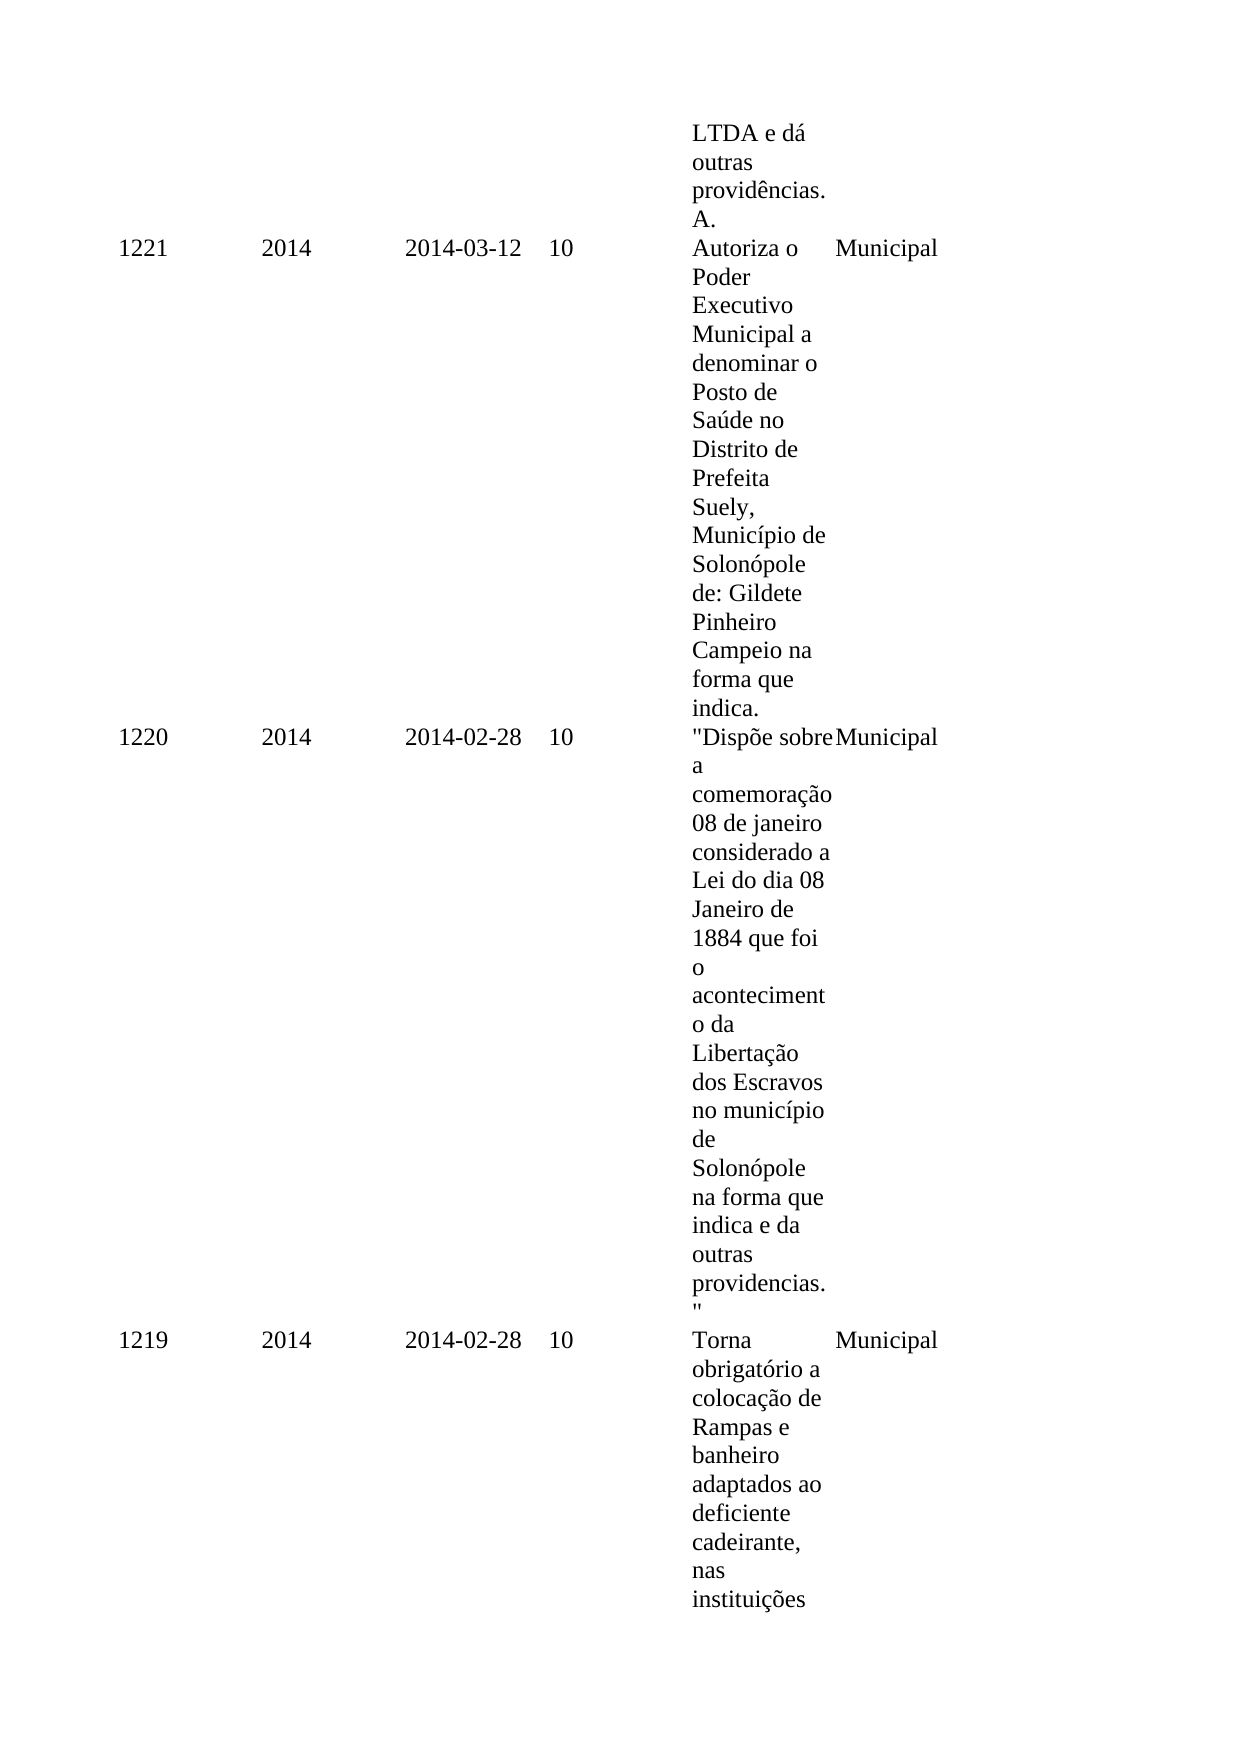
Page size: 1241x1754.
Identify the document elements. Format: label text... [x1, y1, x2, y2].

table_cell Torna obrigatório a colocação de Rampas e banheiro adaptados ao deficiente cadeirante, nas instituições [692, 1326, 835, 1613]
table_cell 2014-03-12 [405, 233, 548, 722]
table_cell 1219 [118, 1326, 261, 1613]
table_cell 2014-02-28 [405, 1326, 548, 1613]
table_cell [979, 722, 1122, 1326]
table_cell [261, 118, 405, 233]
table_cell Autoriza o Poder Executivo Municipal a denominar o Posto de Saúde no Distrito de Prefeita Suely, Município de Solonópole de: Gildete Pinheiro Campeio na forma que indica. [692, 233, 835, 722]
table_cell [979, 118, 1122, 233]
table_cell Municipal [835, 1326, 979, 1613]
table_cell [835, 118, 979, 233]
table_cell 10 [548, 722, 692, 1326]
table_cell "Dispõe sobre a comemoração 08 de janeiro considerado a Lei do dia 08 Janeiro de 1884 que foi o acontecimento da Libertação dos Escravos no município de Solonópole na forma que indica e da outras providencias." [692, 722, 835, 1326]
table_cell [405, 118, 548, 233]
table_cell 2014 [261, 1326, 405, 1613]
table_cell [979, 1326, 1122, 1613]
table_cell 10 [548, 233, 692, 722]
table_cell 1220 [118, 722, 261, 1326]
table_cell [979, 233, 1122, 722]
table_cell 2014-02-28 [405, 722, 548, 1326]
table_cell LTDA e dá outras providências.A. [692, 118, 835, 233]
table_cell 10 [548, 1326, 692, 1613]
table_cell [548, 118, 692, 233]
table_cell Municipal [835, 233, 979, 722]
table_cell 2014 [261, 722, 405, 1326]
table_cell [118, 118, 261, 233]
table_cell 1221 [118, 233, 261, 722]
table_cell Municipal [835, 722, 979, 1326]
table_cell 2014 [261, 233, 405, 722]
